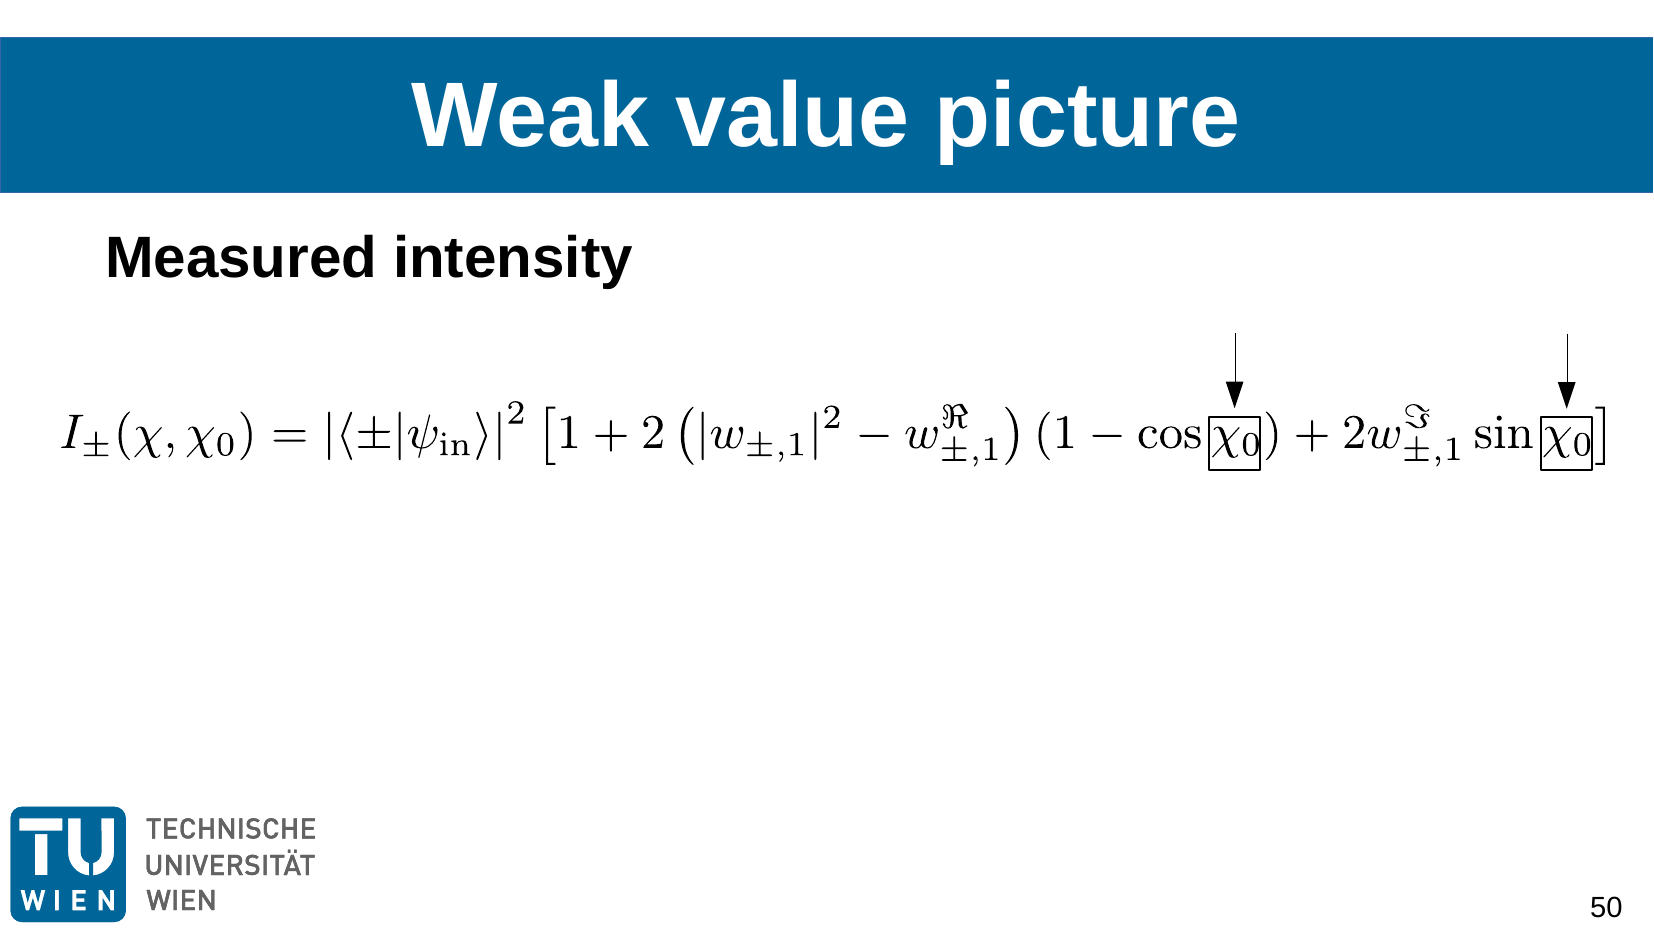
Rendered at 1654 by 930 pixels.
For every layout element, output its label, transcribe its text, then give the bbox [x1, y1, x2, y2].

list Measured intensity [105, 225, 676, 316]
title Weak value picture [0, 37, 1653, 193]
picture [10, 365, 1612, 490]
